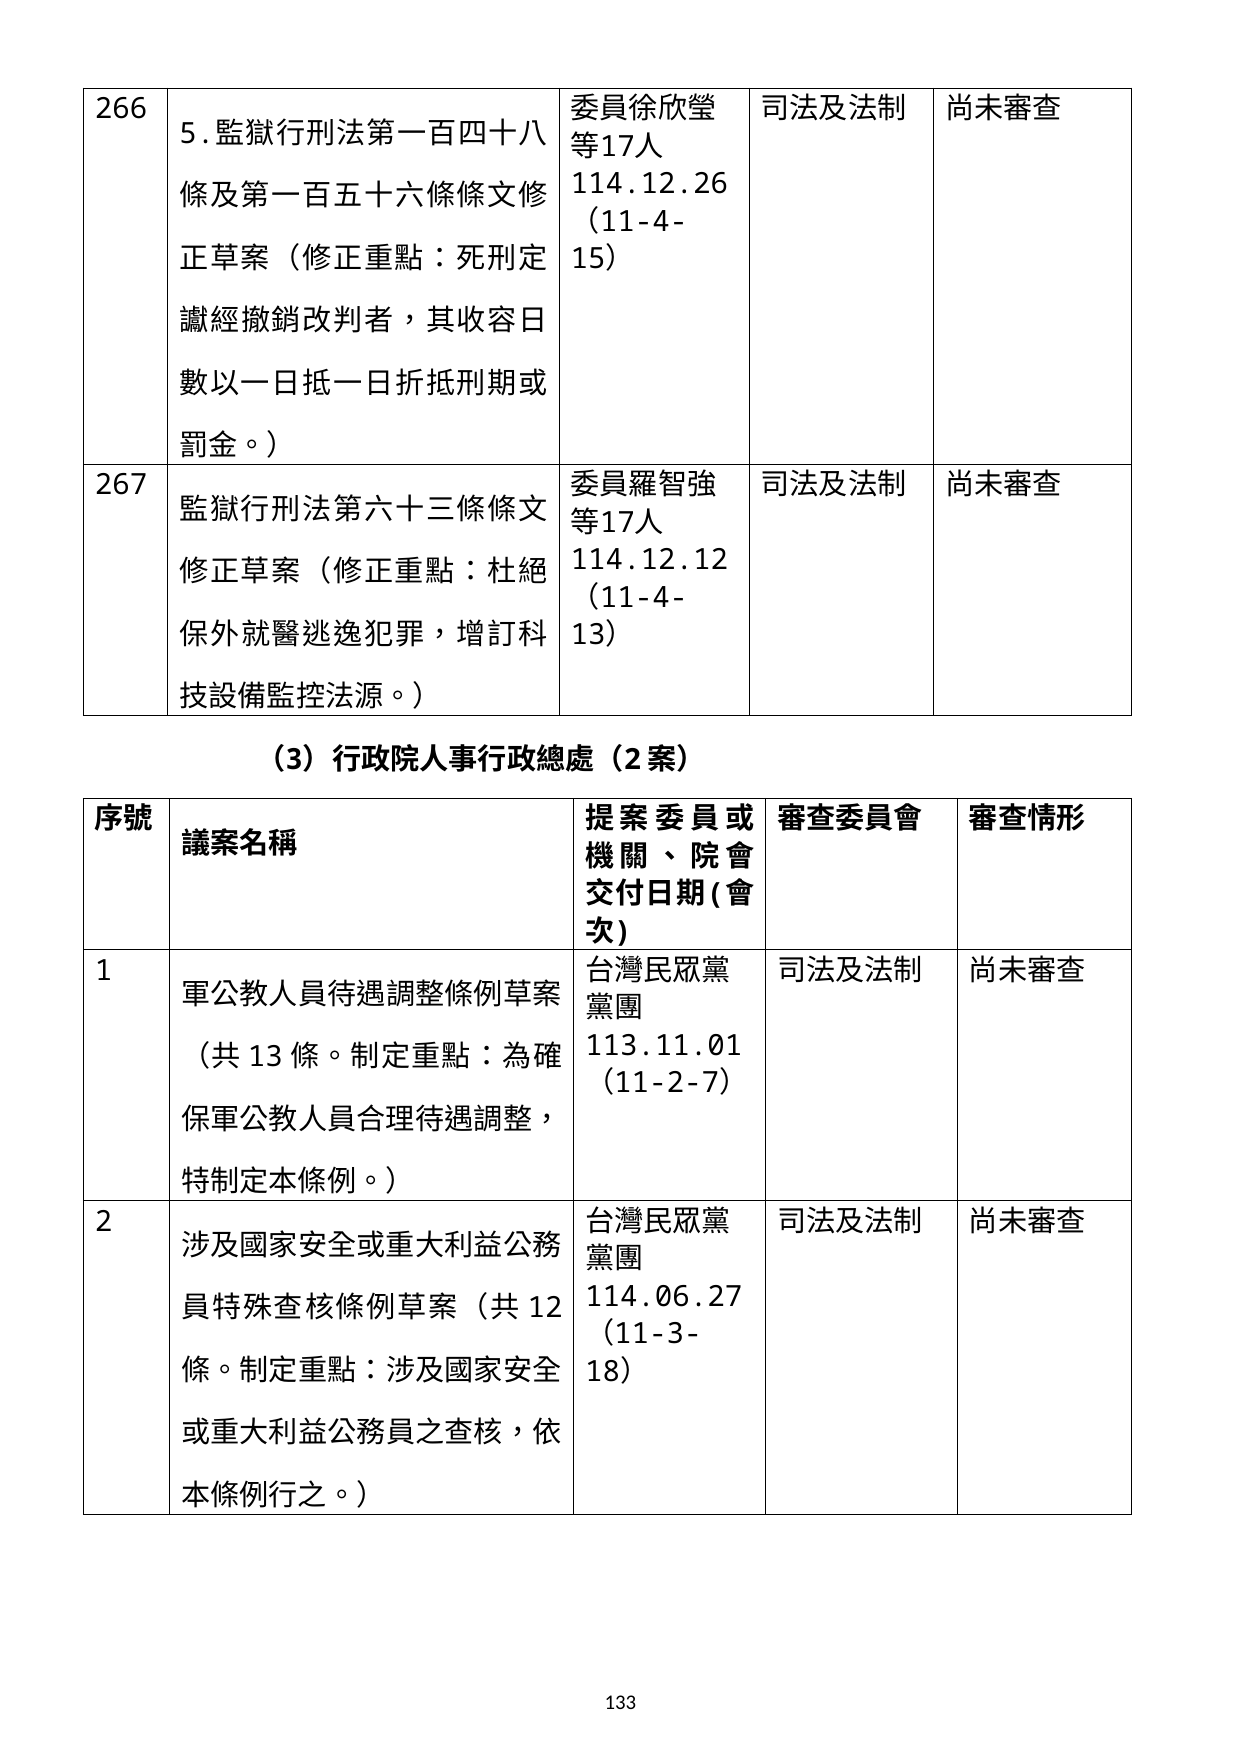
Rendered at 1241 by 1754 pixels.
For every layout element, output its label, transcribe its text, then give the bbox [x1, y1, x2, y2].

table_cell 尚未審查 [958, 950, 1131, 1200]
table_cell 267 [84, 465, 167, 715]
table_header 序號 [84, 799, 169, 949]
table_cell 監獄行刑法第六十三條條文修正草案（修正重點：杜絕保外就醫逃逸犯罪，增訂科技設備監控法源。） [168, 465, 559, 715]
table_cell 266 [84, 89, 167, 464]
subtitle （3）行政院人事行政總處（2案） [75, 736, 1165, 778]
table_header 提案委員或機關、院會交付日期(會次) [574, 799, 765, 949]
table_cell 委員徐欣瑩 等17人 114.12.26 （11-4-15） [560, 89, 749, 464]
table_header 審查委員會 [766, 799, 957, 949]
table_cell 軍公教人員待遇調整條例草案（共13條。制定重點：為確保軍公教人員合理待遇調整，特制定本條例。） [170, 950, 573, 1200]
table_header 審查情形 [958, 799, 1131, 949]
table_header 議案名稱 [170, 799, 573, 949]
table_cell 台灣民眾黨黨團 114.06.27 （11-3-18） [574, 1201, 765, 1513]
table_cell 1 [84, 950, 169, 1200]
table_cell 司法及法制 [766, 950, 957, 1200]
table_cell 尚未審查 [958, 1201, 1131, 1513]
table_cell 委員羅智強 等17人 114.12.12 （11-4-13） [560, 465, 749, 715]
table_cell 司法及法制 [750, 465, 933, 715]
table_cell 涉及國家安全或重大利益公務員特殊查核條例草案（共12條。制定重點：涉及國家安全或重大利益公務員之查核，依本條例行之。） [170, 1201, 573, 1513]
table_cell 5.監獄行刑法第一百四十八條及第一百五十六條條文修正草案（修正重點：死刑定讞經撤銷改判者，其收容日數以一日抵一日折抵刑期或罰金。） [168, 89, 559, 464]
table_cell 尚未審查 [934, 89, 1131, 464]
table_cell 2 [84, 1201, 169, 1513]
table_cell 司法及法制 [750, 89, 933, 464]
table_cell 台灣民眾黨黨團 113.11.01 （11-2-7） [574, 950, 765, 1200]
table_cell 尚未審查 [934, 465, 1131, 715]
table_cell 司法及法制 [766, 1201, 957, 1513]
